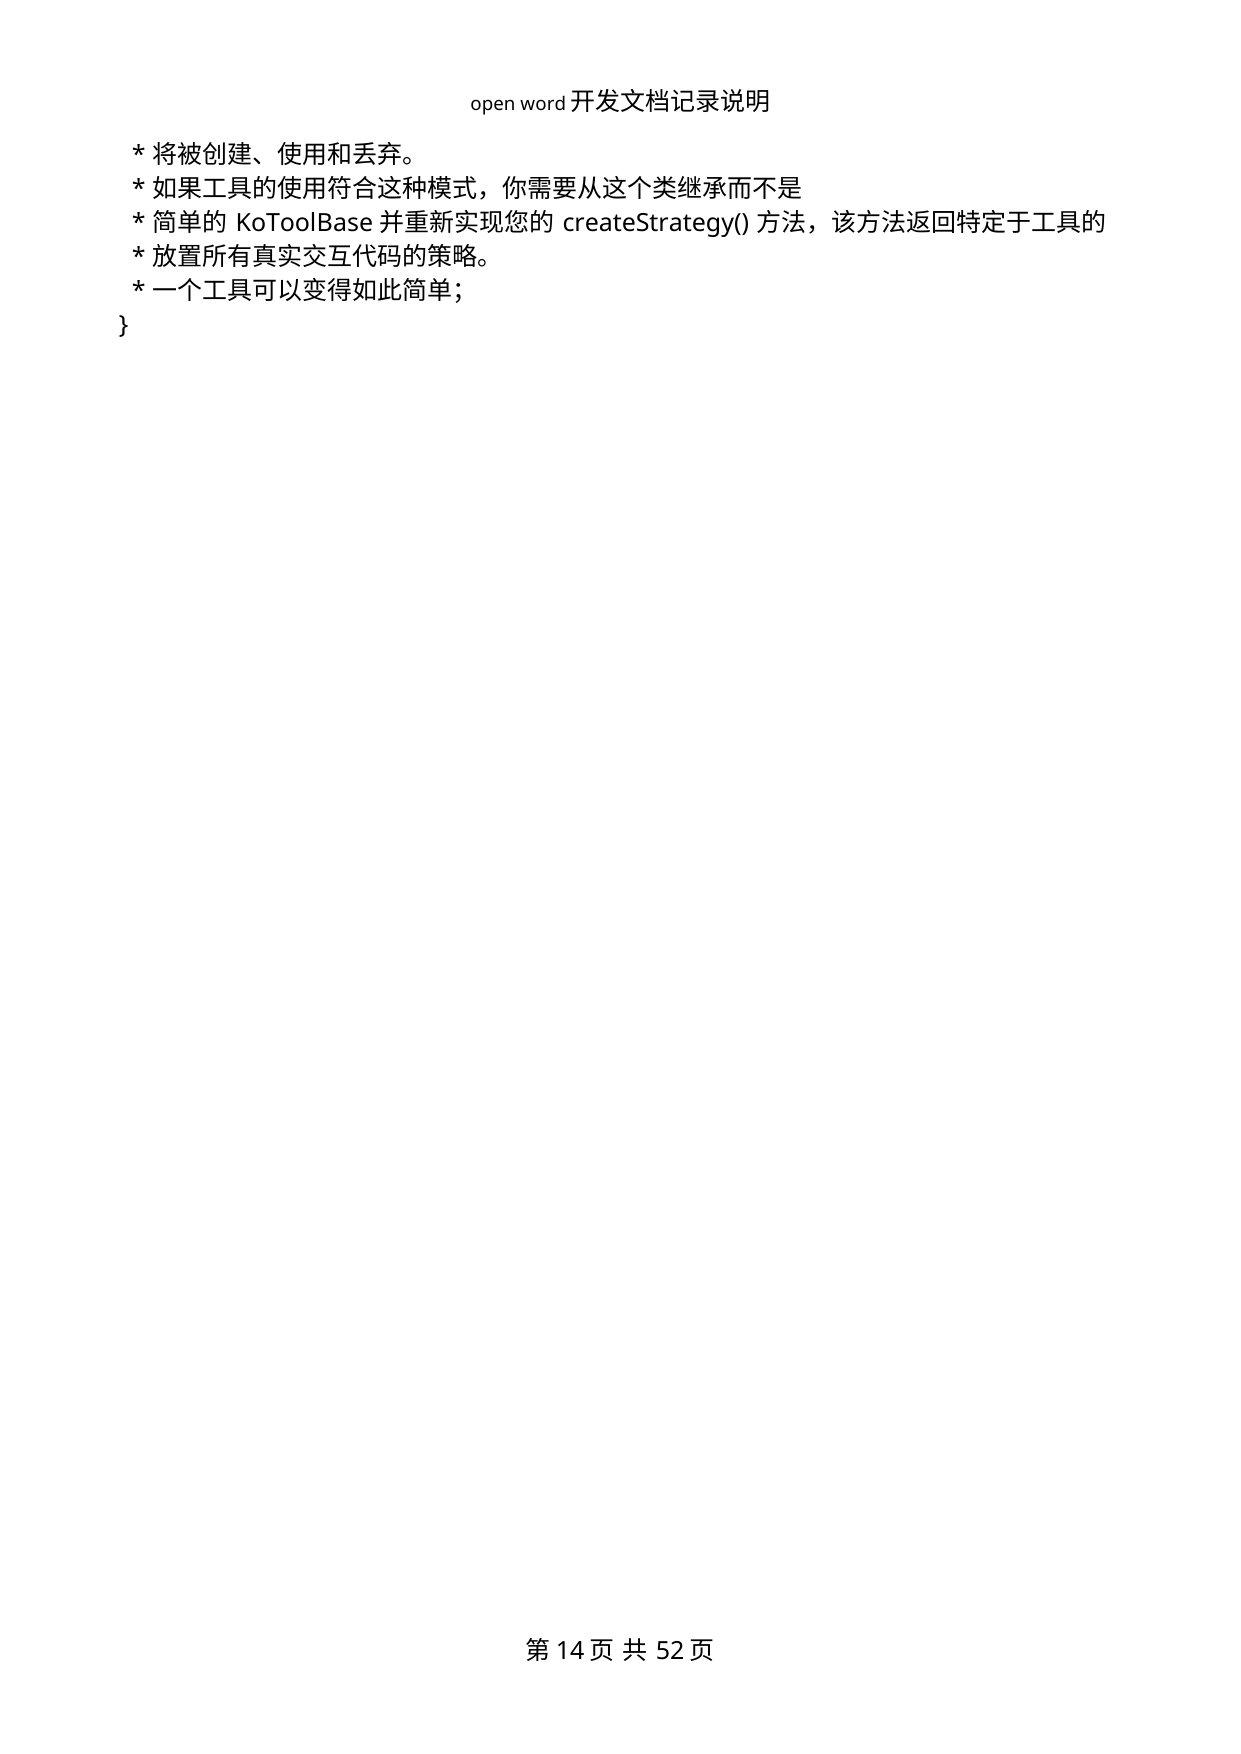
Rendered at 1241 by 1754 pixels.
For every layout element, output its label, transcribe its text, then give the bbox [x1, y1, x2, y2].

text * 放置所有真实交互代码的策略。 [119, 239, 1121, 273]
text * 简单的 KoToolBase 并重新实现您的 createStrategy() 方法，该方法返回特定于工具的 [119, 205, 1121, 239]
text * 将被创建、使用和丢弃。 [119, 137, 1121, 171]
text } [119, 307, 1121, 341]
text * 一个工具可以变得如此简单； [119, 273, 1121, 307]
text * 如果工具的使用符合这种模式，你需要从这个类继承而不是 [119, 171, 1121, 205]
